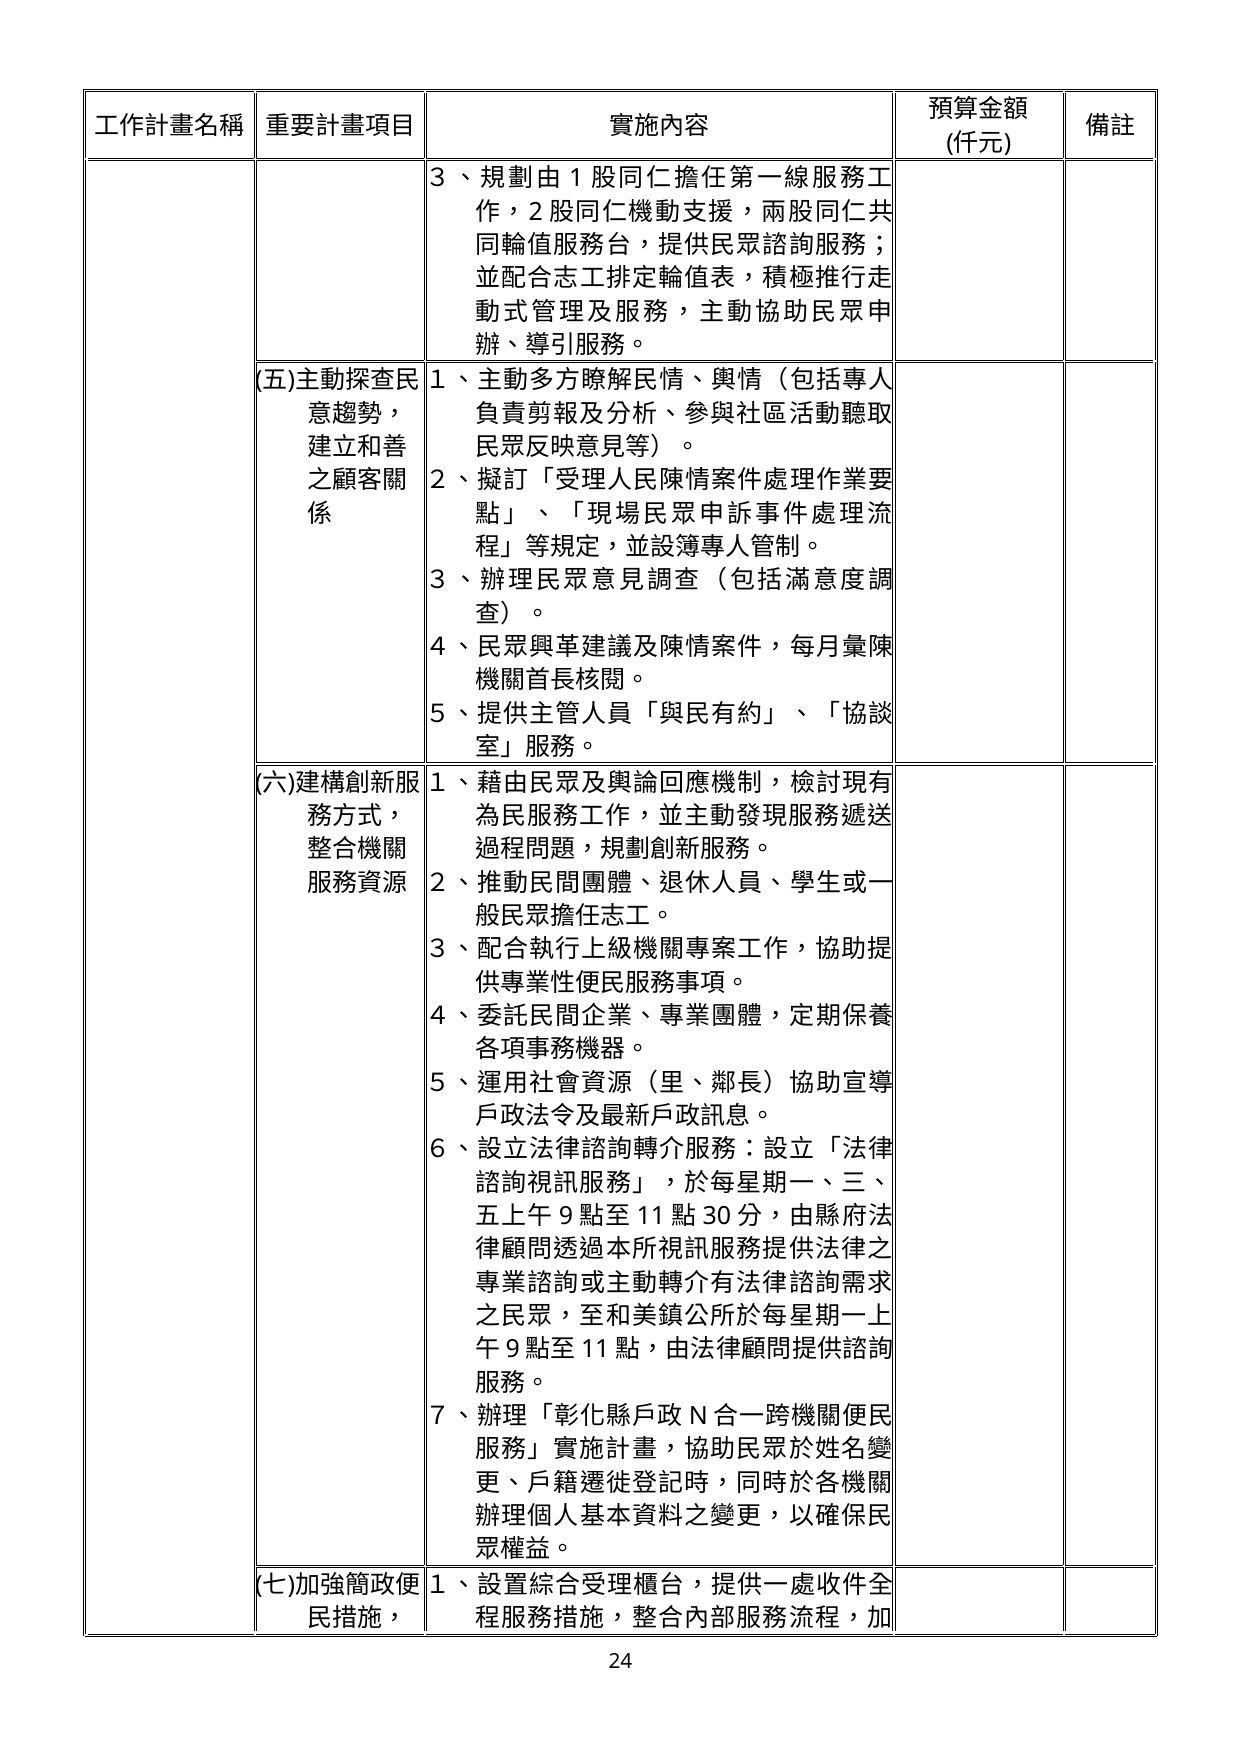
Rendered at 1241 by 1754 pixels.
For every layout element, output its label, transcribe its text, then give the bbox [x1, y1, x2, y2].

table_cell [896, 766, 1063, 1564]
table_cell [1064, 1565, 1156, 1633]
table_header 工作計畫名稱 [84, 90, 255, 158]
table_header 實施內容 [425, 90, 893, 158]
table_cell [257, 161, 424, 360]
table_cell (七)加強簡政便民措施， [255, 1568, 425, 1633]
table_cell [894, 1568, 1064, 1633]
table_cell (六)建構創新服務方式，整合機關服務資源 [257, 766, 424, 1564]
table_header 重要計畫項目 [255, 90, 425, 158]
table_cell [896, 161, 1063, 360]
table_cell １、主動多方瞭解民情、輿情（包括專人負責剪報及分析、參與社區活動聽取民眾反映意見等）。 ２、擬訂「受理人民陳情案件處理作業要點」、「現場民眾申訴事件處理流程」等規定，並設簿專人管制。 ３、辦理民眾意見調查（包括滿意度調查）。 ４、民眾興革建議及陳情案件，每月彙陳機關首長核閱。 ５、提供主管人員「與民有約」、「協談室」服務。 [427, 363, 892, 762]
table_cell ３、規劃由1股同仁擔任第一線服務工作，2股同仁機動支援，兩股同仁共同輪值服務台，提供民眾諮詢服務；並配合志工排定輪值表，積極推行走動式管理及服務，主動協助民眾申辦、導引服務。 [427, 161, 892, 360]
table_cell (五)主動探查民意趨勢，建立和善之顧客關係 [257, 363, 424, 762]
table_cell １、設置綜合受理櫃台，提供一處收件全程服務措施，整合內部服務流程，加 [425, 1565, 893, 1633]
table_cell [1064, 360, 1156, 762]
table_cell [1064, 158, 1156, 360]
table_cell [1064, 762, 1156, 1564]
table_cell [84, 158, 255, 1633]
table_cell [896, 363, 1063, 762]
table_header 備註 [1064, 90, 1156, 158]
table_header 預算金額 (仟元) [894, 90, 1064, 158]
table_cell １、藉由民眾及輿論回應機制，檢討現有為民服務工作，並主動發現服務遞送過程問題，規劃創新服務。 ２、推動民間團體、退休人員、學生或一般民眾擔任志工。 ３、配合執行上級機關專案工作，協助提供專業性便民服務事項。 ４、委託民間企業、專業團體，定期保養各項事務機器。 ５、運用社會資源（里、鄰長）協助宣導戶政法令及最新戶政訊息。 ６、設立法律諮詢轉介服務：設立「法律諮詢視訊服務」，於每星期一、三、五上午9點至11點30分，由縣府法律顧問透過本所視訊服務提供法律之專業諮詢或主動轉介有法律諮詢需求之民眾，至和美鎮公所於每星期一上午9點至11點，由法律顧問提供諮詢服務。 ７、辦理「彰化縣戶政N合一跨機關便民服務」實施計畫，協助民眾於姓名變更、戶籍遷徙登記時，同時於各機關辦理個人基本資料之變更，以確保民眾權益。 [427, 766, 892, 1564]
